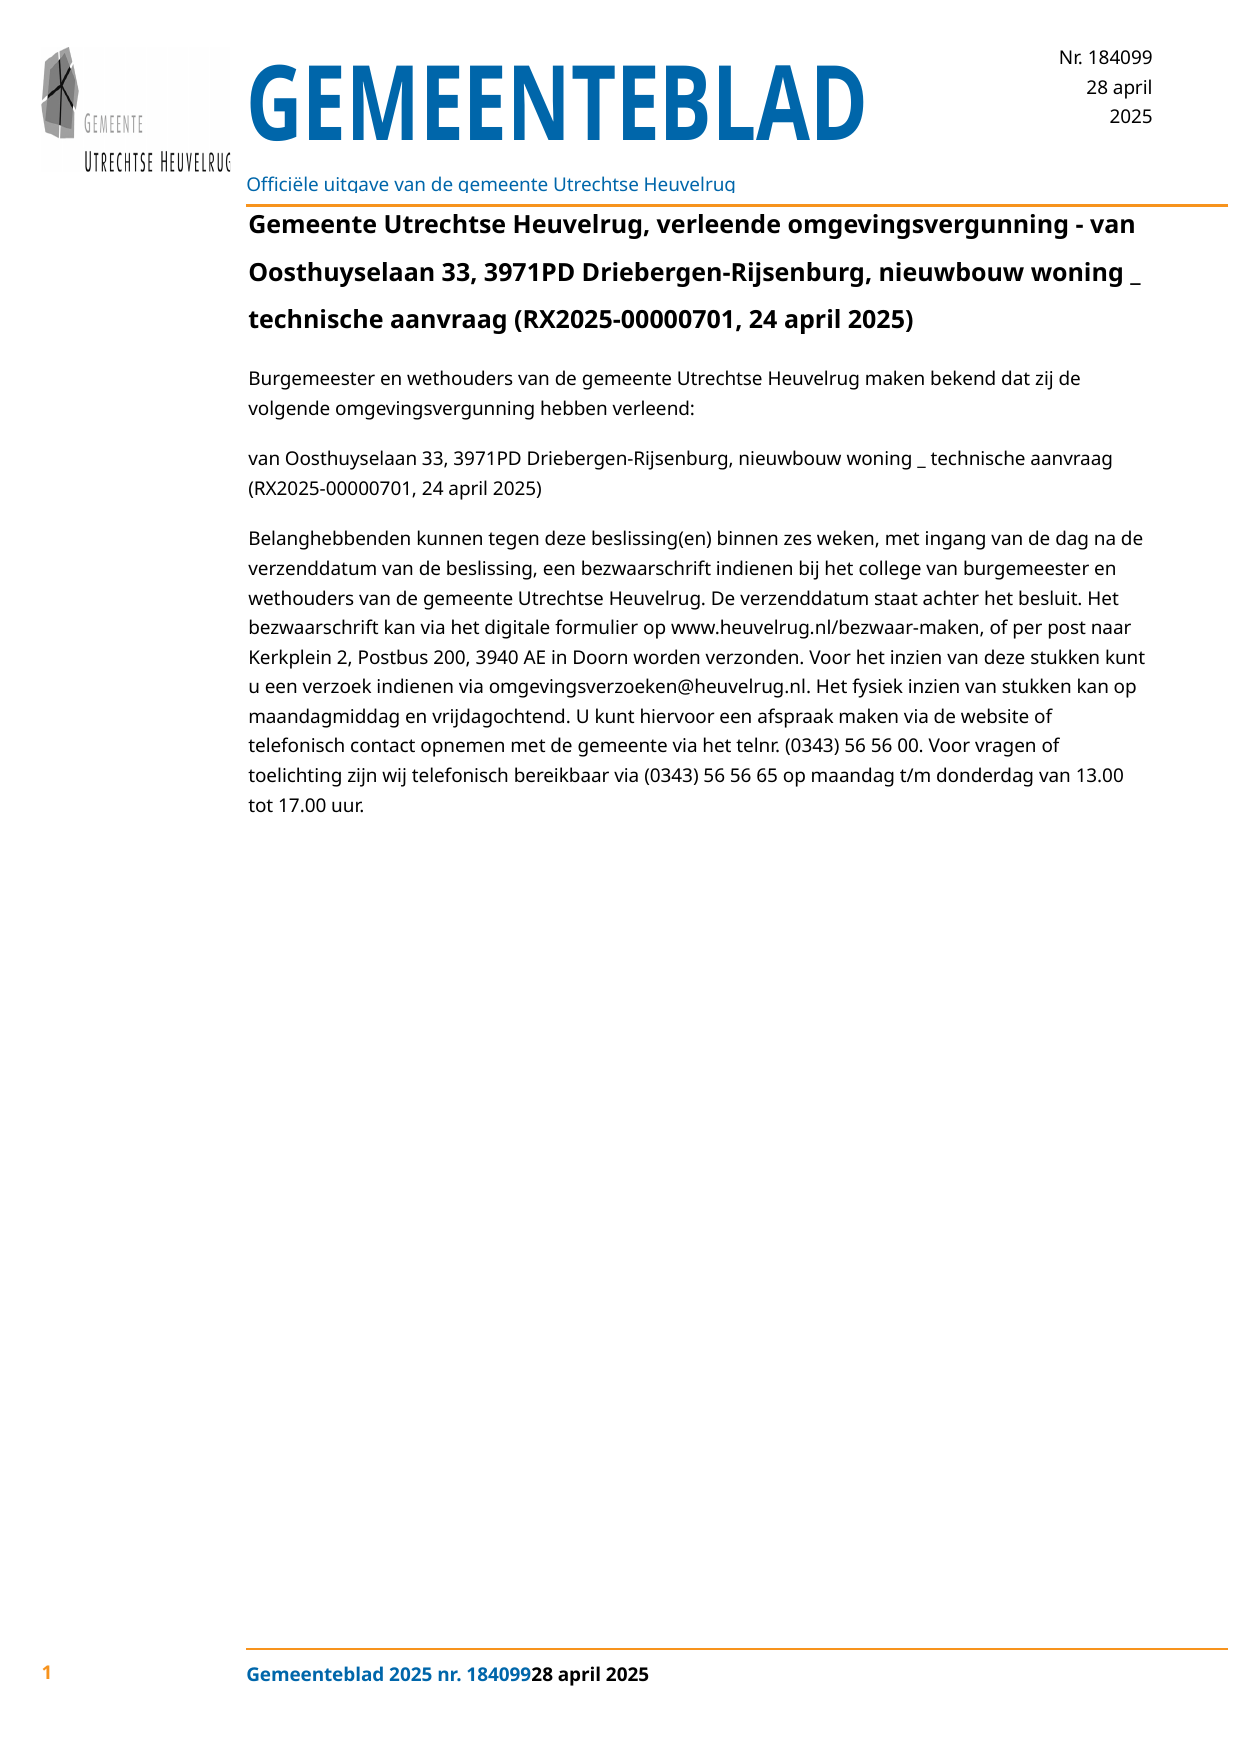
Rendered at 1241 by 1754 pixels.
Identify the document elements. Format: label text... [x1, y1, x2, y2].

picture [41, 47, 231, 172]
text van Oosthuyselaan 33, 3971PD Driebergen-Rijsenburg, nieuwbouw woning _ technische aanvraag (RX2025-00000701, 24 april 2025) [248, 446, 1152, 501]
text Burgemeester en wethouders van de gemeente Utrechtse Heuvelrug maken bekend dat zij de volgende omgevingsvergunning hebben verleend: [248, 366, 1152, 421]
text Gemeente Utrechtse Heuvelrug, verleende omgevingsvergunning - van Oosthuyselaan 33, 3971PD Driebergen-Rijsenburg, nieuwbouw woning _ technische aanvraag (RX2025-00000701, 24 april 2025) [248, 207, 1152, 336]
text Belanghebbenden kunnen tegen deze beslissing(en) binnen zes weken, met ingang van de dag na de verzenddatum van de beslissing, een bezwaarschrift indienen bij het college van burgemeester en wethouders van de gemeente Utrechtse Heuvelrug. De verzenddatum staat achter het besluit. Het bezwaarschrift kan via het digitale formulier op www.heuvelrug.nl/bezwaar-maken, of per post naar Kerkplein 2, Postbus 200, 3940 AE in Doorn worden verzonden. Voor het inzien van deze stukken kunt u een verzoek indienen via omgevingsverzoeken@heuvelrug.nl. Het fysiek inzien van stukken kan op maandagmiddag en vrijdagochtend. U kunt hiervoor een afspraak maken via de website of telefonisch contact opnemen met de gemeente via het telnr. (0343) 56 56 00. Voor vragen of toelichting zijn wij telefonisch bereikbaar via (0343) 56 56 65 op maandag t/m donderdag van 13.00 tot 17.00 uur. [248, 526, 1152, 817]
